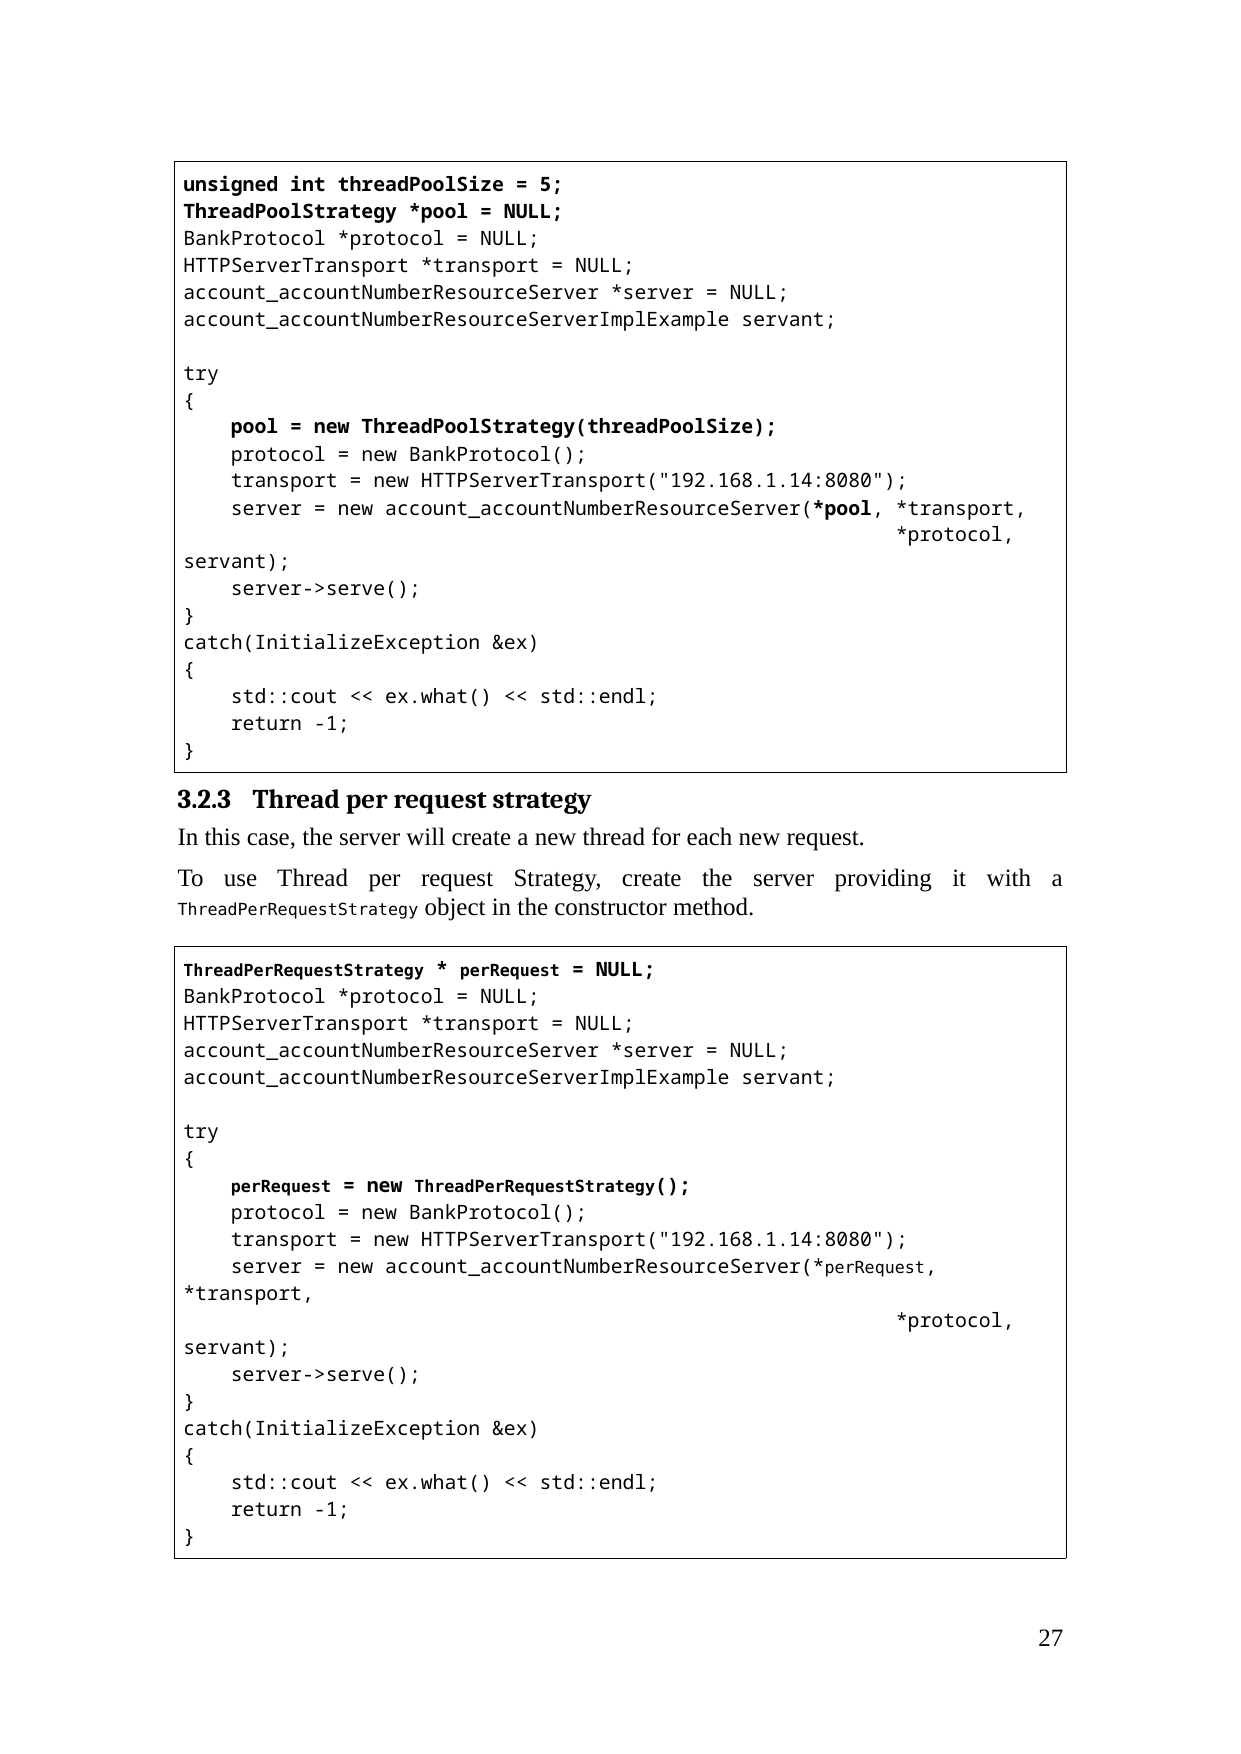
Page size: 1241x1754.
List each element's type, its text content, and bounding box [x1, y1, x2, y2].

text To use Thread per request Strategy, create the server providing it with a ThreadPerRequestStrategy object in the constructor method. [177, 863, 1063, 921]
subtitle [177, 148, 1063, 161]
text ThreadPerRequestStrategy * perRequest = NULL; BankProtocol *protocol = NULL; HTTPServerTransport *transport = NULL; account_accountNumberResourceServer *server = NULL; account_accountNumberResourceServerImplExample servant; try { perRequest = new ThreadPerRequestStrategy(); protocol = new BankProtocol(); transport = new HTTPServerTransport("192.168.1.14:8080"); server = new account_accountNumberResourceServer(*perRequest, *transport, [183, 955, 1057, 1306]
list unsigned int threadPoolSize = 5; ThreadPoolStrategy *pool = NULL; BankProtocol *protocol = NULL; HTTPServerTransport *transport = NULL; account_accountNumberResourceServer *server = NULL; account_accountNumberResourceServerImplExample servant; try { pool = new ThreadPoolStrategy(threadPoolSize); protocol = new BankProtocol(); transport = new HTTPServerTransport("192.168.1.14:8080"); server = new account_accountNumberResourceServer(*pool, *transport, [183, 170, 1057, 521]
subtitle Thread per request strategy [177, 773, 1063, 816]
list *protocol, servant); server->serve(); } catch(InitializeException &ex) { std::cout << ex.what() << std::endl; return -1; } [183, 521, 1057, 763]
text *protocol, servant); server->serve(); } catch(InitializeException &ex) { std::cout << ex.what() << std::endl; return -1; } [183, 1306, 1057, 1549]
text In this case, the server will create a new thread for each new request. [177, 822, 1063, 851]
subtitle [175, 162, 1066, 772]
